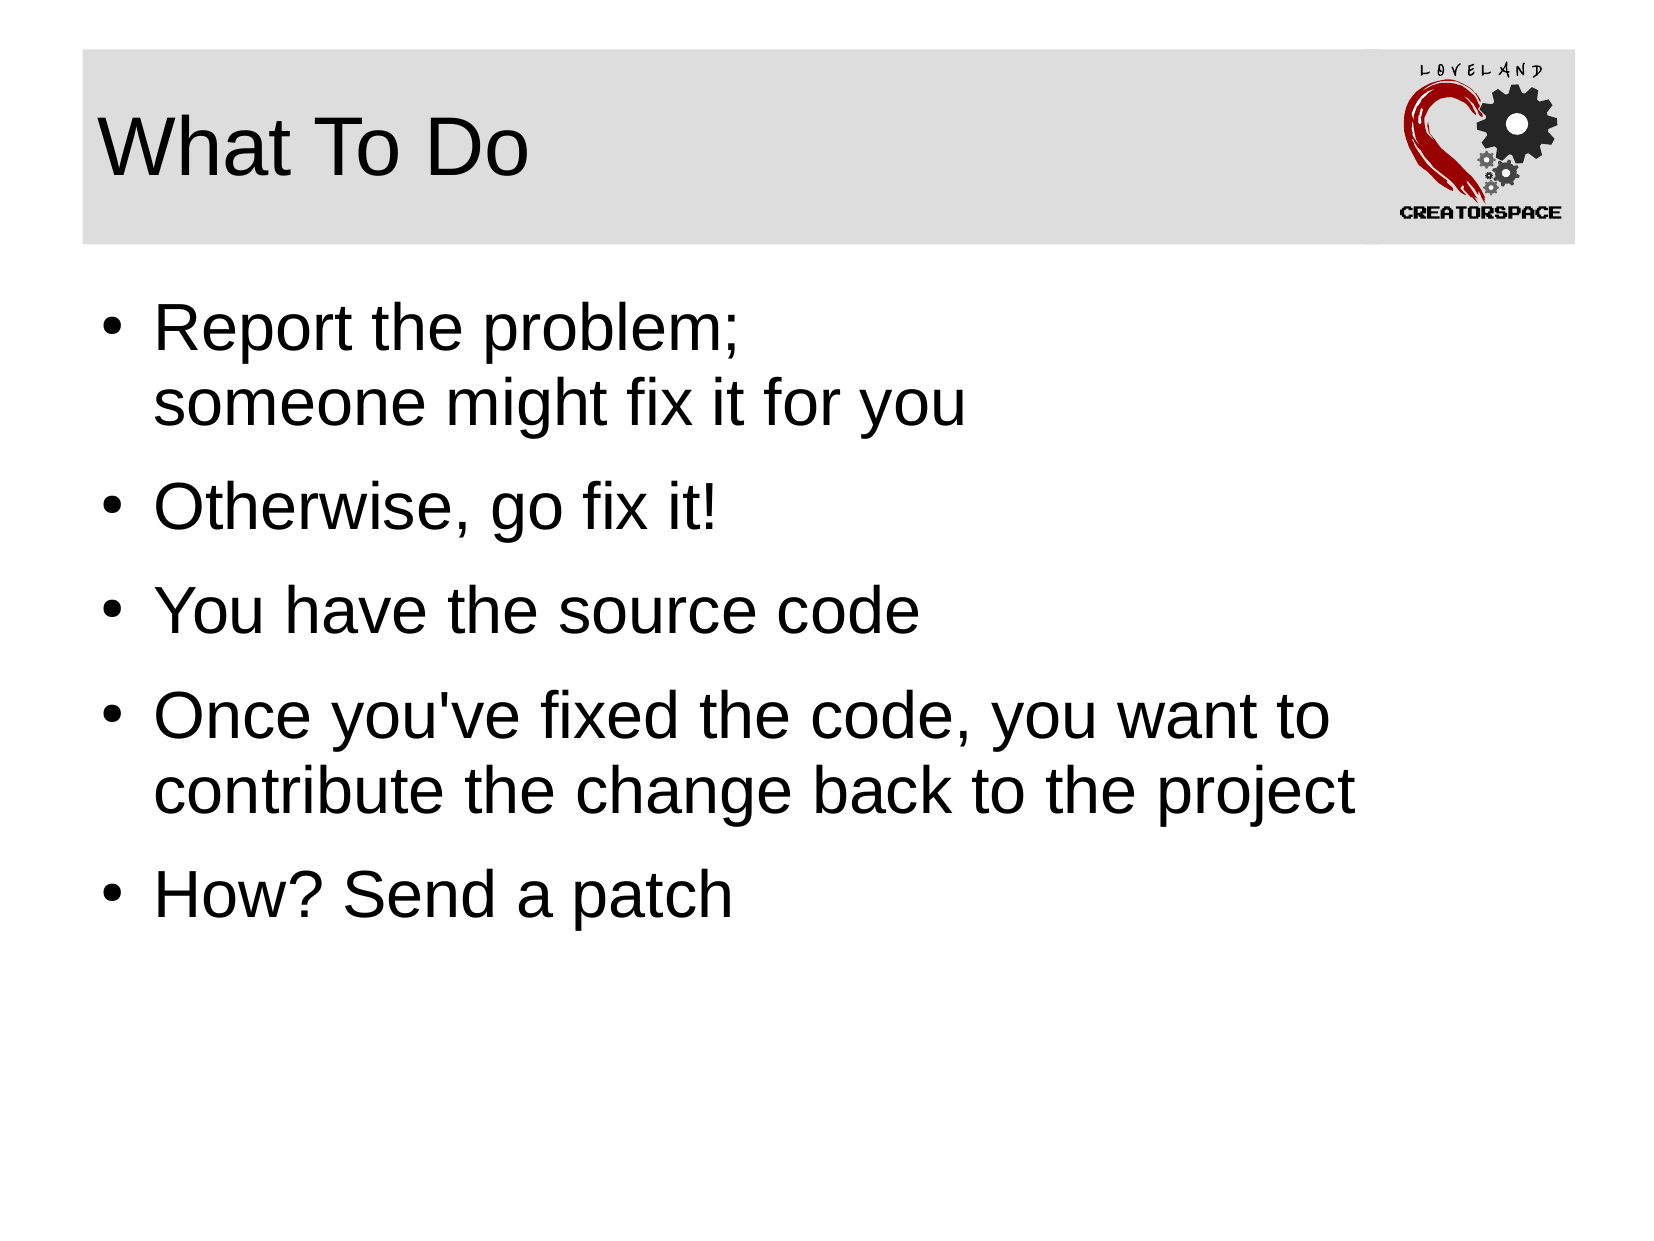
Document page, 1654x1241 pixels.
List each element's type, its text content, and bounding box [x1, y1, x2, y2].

title What To Do [82, 49, 1381, 245]
list Report the problem; someone might fix it for you Otherwise, go fix it! You have the source code Once you've fixed the code, you want to contribute the change back to the project How? Send a patch [82, 290, 1571, 1010]
